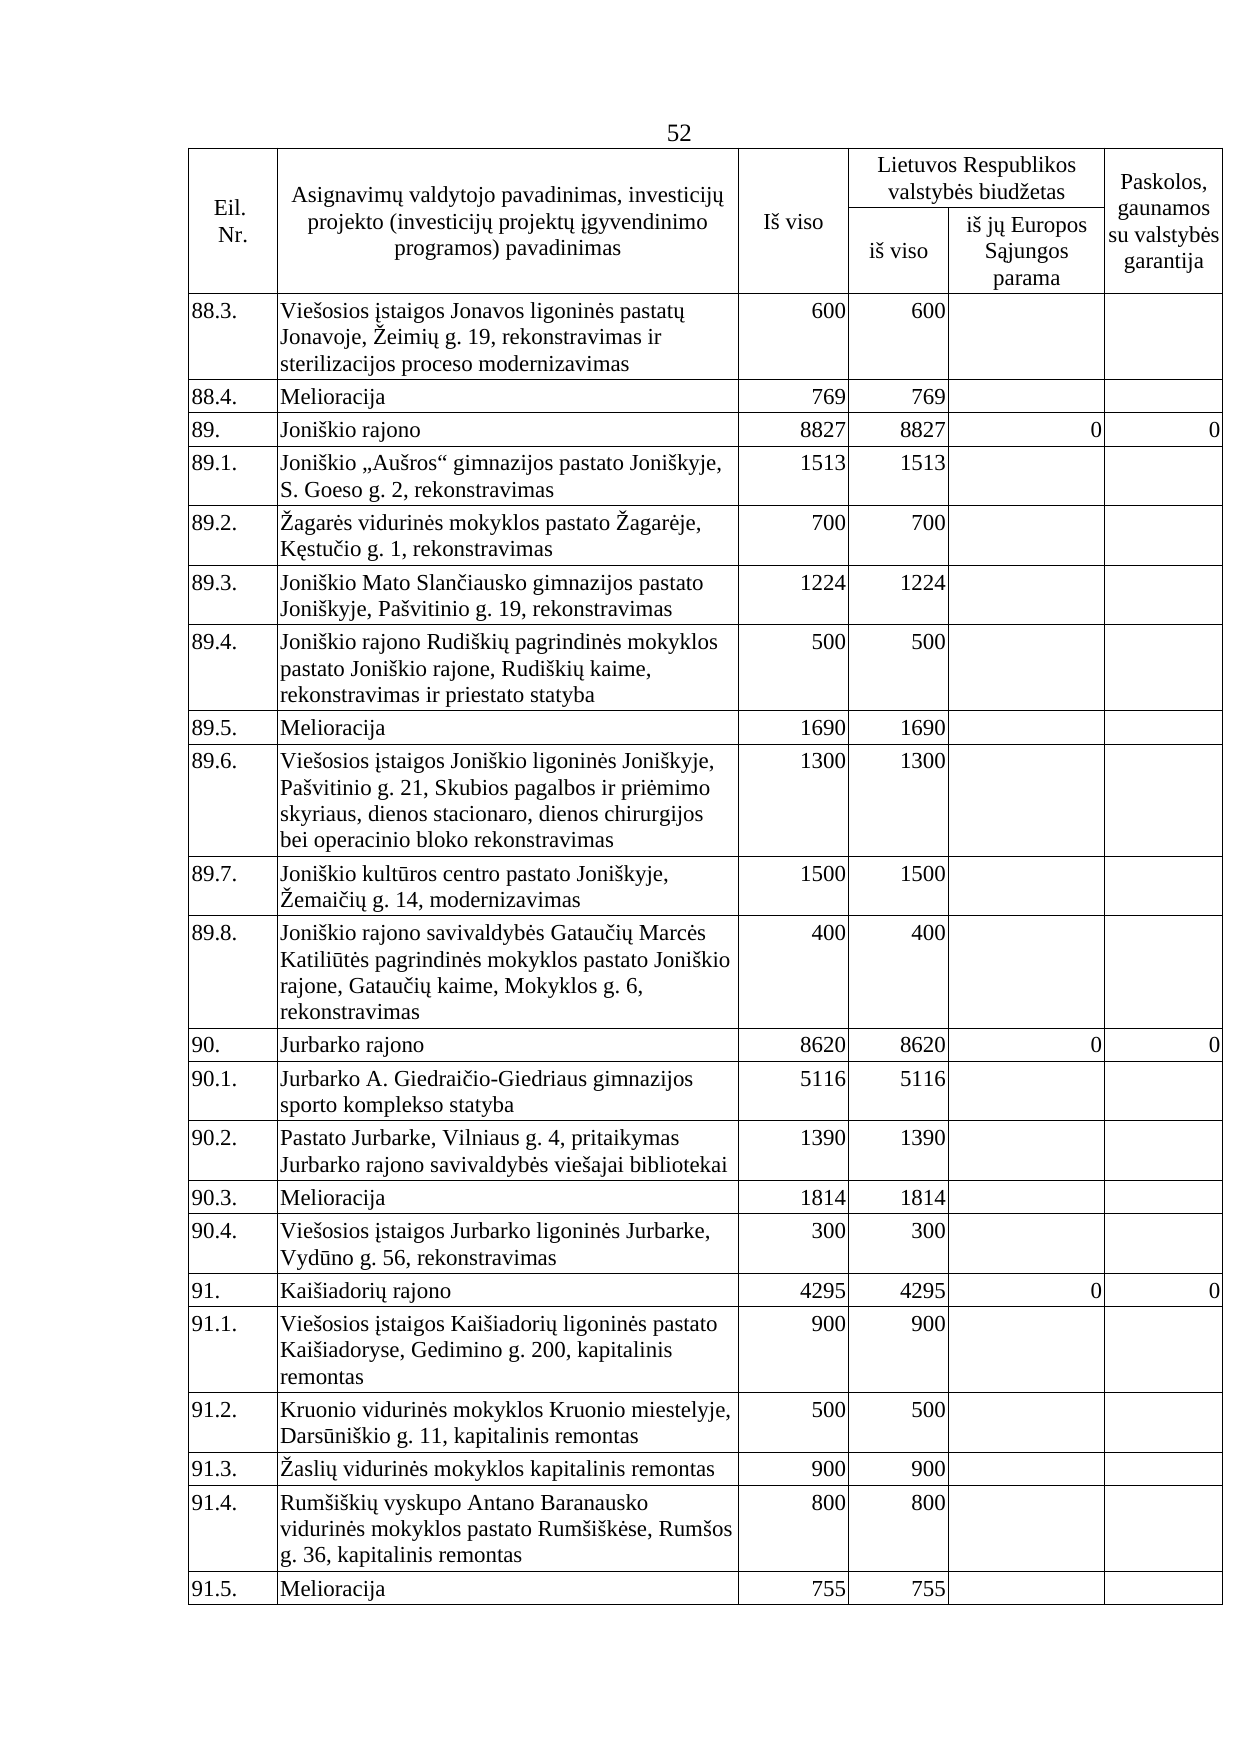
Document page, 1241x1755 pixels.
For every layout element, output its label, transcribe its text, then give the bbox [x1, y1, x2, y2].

table_cell 4295 [849, 1274, 948, 1306]
table_cell 91. [189, 1274, 277, 1306]
table_cell 769 [739, 380, 848, 412]
table_header Paskolos, gaunamos su valstybės garantija [1105, 149, 1222, 293]
table_cell [949, 447, 1104, 505]
table_cell 0 [949, 413, 1104, 446]
table_cell [1105, 1062, 1222, 1120]
table_cell 89.7. [189, 857, 277, 915]
table_cell iš viso [849, 208, 948, 293]
table_cell [949, 745, 1104, 856]
table_cell 800 [739, 1486, 848, 1571]
table_cell Melioracija [278, 1181, 738, 1213]
table_cell 600 [849, 294, 948, 379]
table_cell 8827 [849, 413, 948, 446]
table_cell [1105, 711, 1222, 743]
table_cell [949, 711, 1104, 743]
table_cell 89.2. [189, 506, 277, 565]
table_cell [949, 916, 1104, 1028]
table_header Eil. Nr. [189, 149, 277, 293]
table_cell [1105, 1572, 1222, 1604]
table_cell 91.1. [189, 1307, 277, 1392]
table_cell [1105, 506, 1222, 565]
table_cell Joniškio rajono savivaldybės Gataučių Marcės Katiliūtės pagrindinės mokyklos pastato Joniškio rajone, Gataučių kaime, Mokyklos g. 6, rekonstravimas [278, 916, 738, 1028]
table_cell 0 [1105, 413, 1222, 446]
table_cell Joniškio kultūros centro pastato Joniškyje, Žemaičių g. 14, modernizavimas [278, 857, 738, 915]
table_cell 91.3. [189, 1453, 277, 1485]
table_cell 90.1. [189, 1062, 277, 1120]
table_cell [1105, 1453, 1222, 1485]
table_cell 89.4. [189, 625, 277, 710]
table_cell Joniškio „Aušros“ gimnazijos pastato Joniškyje, S. Goeso g. 2, rekonstravimas [278, 447, 738, 505]
table_cell 89.1. [189, 447, 277, 505]
table_cell [1105, 1486, 1222, 1571]
table_cell Kruonio vidurinės mokyklos Kruonio miestelyje, Darsūniškio g. 11, kapitalinis remontas [278, 1393, 738, 1452]
table_cell 769 [849, 380, 948, 412]
table_header Asignavimų valdytojo pavadinimas, investicijų projekto (investicijų projektų įgyvendinimo programos) pavadinimas [278, 149, 738, 293]
table_cell Kaišiadorių rajono [278, 1274, 738, 1306]
table_cell [949, 1486, 1104, 1571]
table_cell 1224 [849, 566, 948, 624]
table_cell 5116 [849, 1062, 948, 1120]
table_cell [1105, 294, 1222, 379]
table_cell iš jų Europos Sąjungos parama [949, 208, 1104, 293]
table_cell 89. [189, 413, 277, 446]
table_cell Joniškio rajono [278, 413, 738, 446]
table_cell 88.4. [189, 380, 277, 412]
table_cell [949, 380, 1104, 412]
table_cell 400 [849, 916, 948, 1028]
table_cell 300 [849, 1214, 948, 1273]
table_cell [949, 506, 1104, 565]
table_cell [1105, 1393, 1222, 1452]
table_cell Melioracija [278, 1572, 738, 1604]
table_cell 300 [739, 1214, 848, 1273]
table_cell 89.3. [189, 566, 277, 624]
table_cell 900 [739, 1307, 848, 1392]
table_cell 900 [849, 1307, 948, 1392]
table_cell Joniškio Mato Slančiausko gimnazijos pastato Joniškyje, Pašvitinio g. 19, rekonstravimas [278, 566, 738, 624]
table_cell 400 [739, 916, 848, 1028]
table_cell 700 [849, 506, 948, 565]
table_cell 89.8. [189, 916, 277, 1028]
table_cell 8827 [739, 413, 848, 446]
table_cell Viešosios įstaigos Joniškio ligoninės Joniškyje, Pašvitinio g. 21, Skubios pagalbos ir priėmimo skyriaus, dienos stacionaro, dienos chirurgijos bei operacinio bloko rekonstravimas [278, 745, 738, 856]
table_cell [949, 566, 1104, 624]
table_cell 5116 [739, 1062, 848, 1120]
table_cell Rumšiškių vyskupo Antano Baranausko vidurinės mokyklos pastato Rumšiškėse, Rumšos g. 36, kapitalinis remontas [278, 1486, 738, 1571]
table_cell [1105, 1307, 1222, 1392]
table_cell Jurbarko A. Giedraičio-Giedriaus gimnazijos sporto komplekso statyba [278, 1062, 738, 1120]
table_cell [949, 625, 1104, 710]
table_cell 1513 [739, 447, 848, 505]
table_cell [949, 1062, 1104, 1120]
table_cell 1690 [849, 711, 948, 743]
table_cell 0 [1105, 1029, 1222, 1061]
table_cell 500 [849, 1393, 948, 1452]
table_cell 1513 [849, 447, 948, 505]
table_cell 755 [849, 1572, 948, 1604]
table_cell 1814 [739, 1181, 848, 1213]
table_header Lietuvos Respublikos valstybės biudžetas [849, 149, 1104, 207]
table_cell 1300 [739, 745, 848, 856]
table_cell [1105, 566, 1222, 624]
table_cell 500 [739, 625, 848, 710]
table_cell 91.4. [189, 1486, 277, 1571]
table_cell 700 [739, 506, 848, 565]
table_cell [1105, 857, 1222, 915]
table_cell [1105, 1121, 1222, 1180]
table_cell 90. [189, 1029, 277, 1061]
table_cell 1500 [739, 857, 848, 915]
table_cell [1105, 625, 1222, 710]
table_cell 755 [739, 1572, 848, 1604]
table_cell [949, 857, 1104, 915]
table_cell [949, 294, 1104, 379]
table_cell Žagarės vidurinės mokyklos pastato Žagarėje, Kęstučio g. 1, rekonstravimas [278, 506, 738, 565]
table_cell 89.5. [189, 711, 277, 743]
table_cell 91.5. [189, 1572, 277, 1604]
table_cell [949, 1453, 1104, 1485]
table_cell 900 [739, 1453, 848, 1485]
table_cell 90.2. [189, 1121, 277, 1180]
table_cell Žaslių vidurinės mokyklos kapitalinis remontas [278, 1453, 738, 1485]
table_cell Viešosios įstaigos Jonavos ligoninės pastatų Jonavoje, Žeimių g. 19, rekonstravimas ir sterilizacijos proceso modernizavimas [278, 294, 738, 379]
table_cell Viešosios įstaigos Kaišiadorių ligoninės pastato Kaišiadoryse, Gedimino g. 200, kapitalinis remontas [278, 1307, 738, 1392]
table_cell 89.6. [189, 745, 277, 856]
table_cell Pastato Jurbarke, Vilniaus g. 4, pritaikymas Jurbarko rajono savivaldybės viešajai bibliotekai [278, 1121, 738, 1180]
table_cell 0 [1105, 1274, 1222, 1306]
table_cell Jurbarko rajono [278, 1029, 738, 1061]
table_cell [949, 1393, 1104, 1452]
table_cell 900 [849, 1453, 948, 1485]
table_cell [1105, 380, 1222, 412]
table_cell 1500 [849, 857, 948, 915]
table_cell 1814 [849, 1181, 948, 1213]
table_cell Joniškio rajono Rudiškių pagrindinės mokyklos pastato Joniškio rajone, Rudiškių kaime, rekonstravimas ir priestato statyba [278, 625, 738, 710]
table_cell 4295 [739, 1274, 848, 1306]
table_cell [949, 1181, 1104, 1213]
table_cell 800 [849, 1486, 948, 1571]
table_cell 88.3. [189, 294, 277, 379]
table_cell 90.4. [189, 1214, 277, 1273]
table_cell 500 [739, 1393, 848, 1452]
table_cell [1105, 1181, 1222, 1213]
table_cell [949, 1572, 1104, 1604]
table_cell 8620 [739, 1029, 848, 1061]
table_cell Melioracija [278, 711, 738, 743]
table_header Iš viso [739, 149, 848, 293]
table_cell 91.2. [189, 1393, 277, 1452]
table_cell 1390 [739, 1121, 848, 1180]
table_cell [1105, 745, 1222, 856]
table_cell 8620 [849, 1029, 948, 1061]
table_cell Viešosios įstaigos Jurbarko ligoninės Jurbarke, Vydūno g. 56, rekonstravimas [278, 1214, 738, 1273]
table_cell 1300 [849, 745, 948, 856]
table_cell [1105, 447, 1222, 505]
table_cell 600 [739, 294, 848, 379]
table_cell 0 [949, 1029, 1104, 1061]
table_cell 1690 [739, 711, 848, 743]
table_cell [949, 1214, 1104, 1273]
table_cell [1105, 1214, 1222, 1273]
table_cell 1224 [739, 566, 848, 624]
table_cell Melioracija [278, 380, 738, 412]
table_cell 1390 [849, 1121, 948, 1180]
table_cell [949, 1121, 1104, 1180]
table_cell 90.3. [189, 1181, 277, 1213]
table_cell 500 [849, 625, 948, 710]
table_cell [949, 1307, 1104, 1392]
table_cell 0 [949, 1274, 1104, 1306]
table_cell [1105, 916, 1222, 1028]
